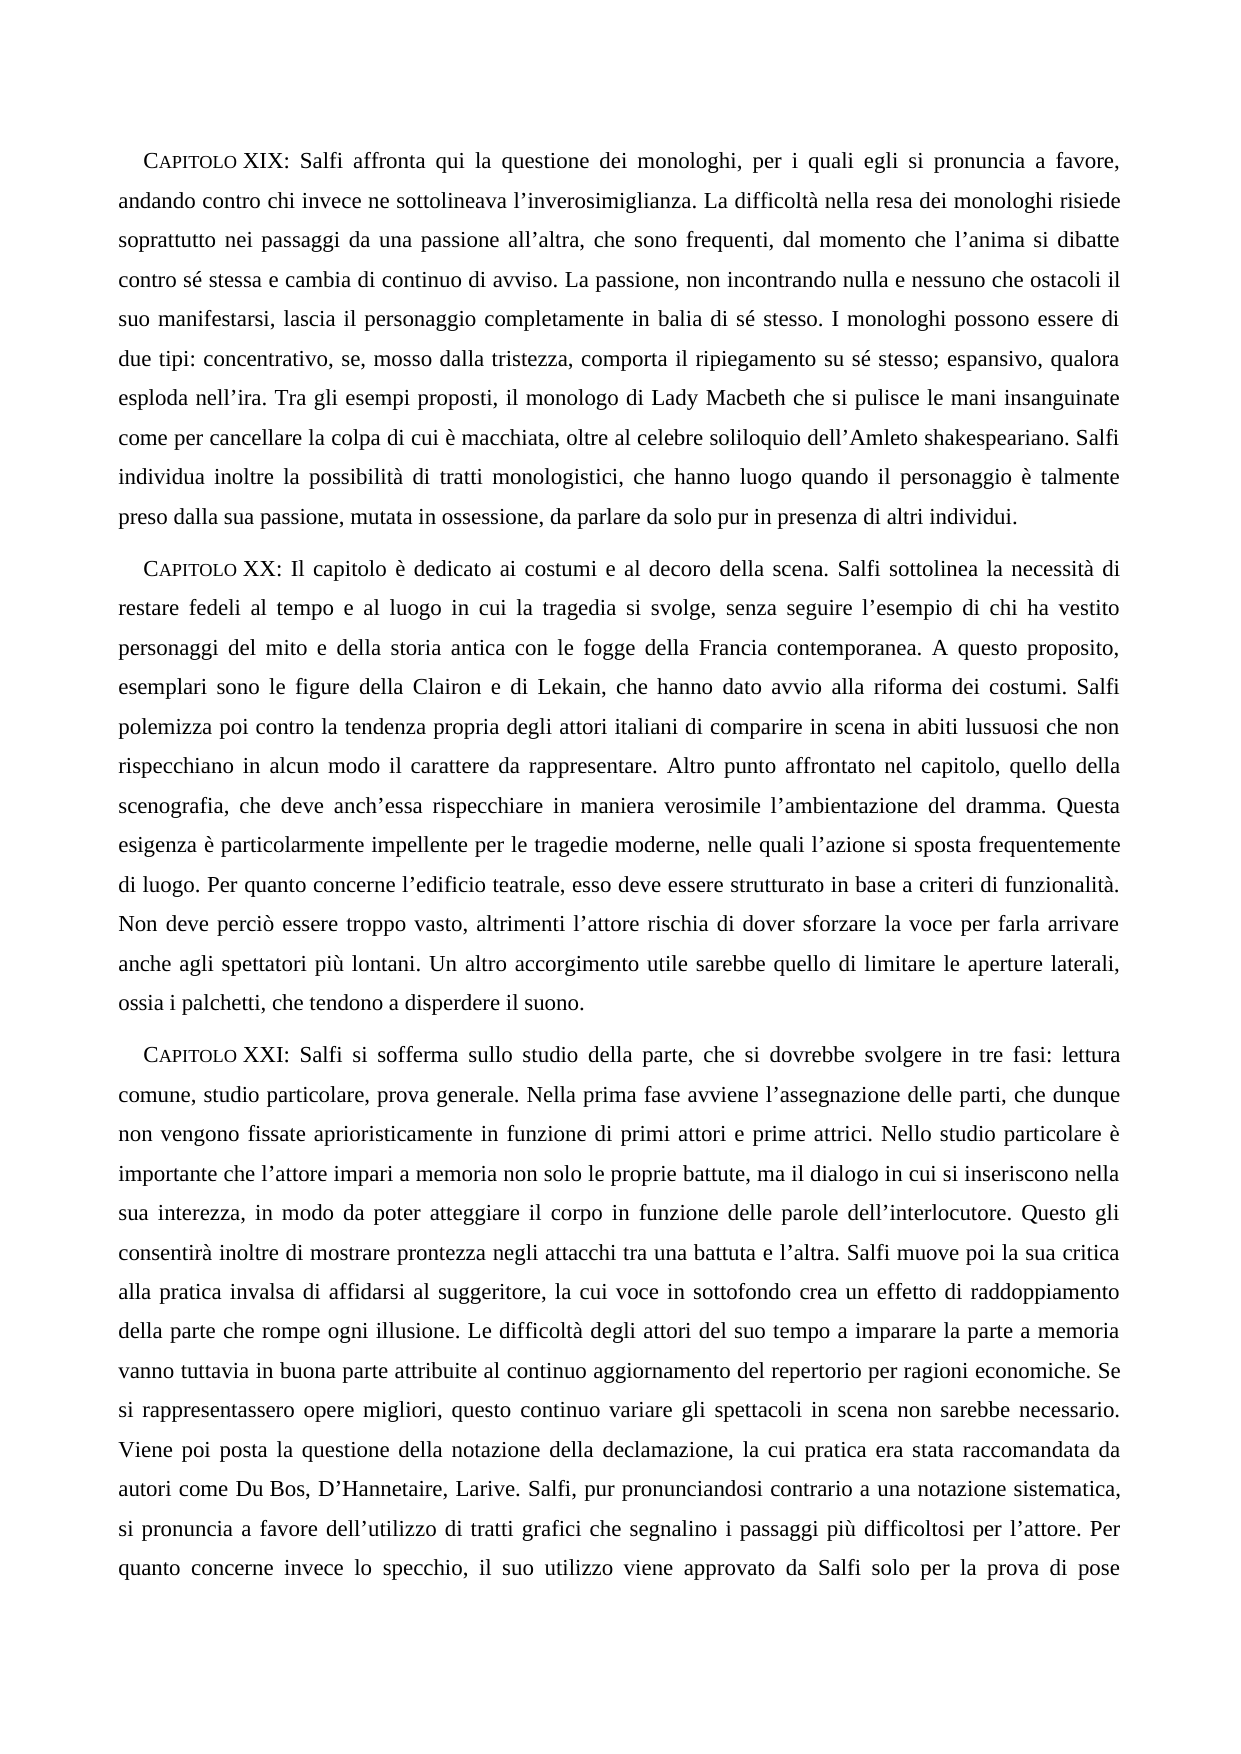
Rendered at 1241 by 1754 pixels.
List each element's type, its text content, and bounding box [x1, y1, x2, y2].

text Capitolo XIX: Salfi affronta qui la questione dei monologhi, per i quali egli si pronuncia a favore, andando contro chi invece ne sottolineava l’inverosimiglianza. La difficoltà nella resa dei monologhi risiede soprattutto nei passaggi da una passione all’altra, che sono frequenti, dal momento che l’anima si dibatte contro sé stessa e cambia di continuo di avviso. La passione, non incontrando nulla e nessuno che ostacoli il suo manifestarsi, lascia il personaggio completamente in balia di sé stesso. I monologhi possono essere di due tipi: concentrativo, se, mosso dalla tristezza, comporta il ripiegamento su sé stesso; espansivo, qualora esploda nell’ira. Tra gli esempi proposti, il monologo di Lady Macbeth che si pulisce le mani insanguinate come per cancellare la colpa di cui è macchiata, oltre al celebre soliloquio dell’Amleto shakespeariano. Salfi individua inoltre la possibilità di tratti monologistici, che hanno luogo quando il personaggio è talmente preso dalla sua passione, mutata in ossessione, da parlare da solo pur in presenza di altri individui. [118, 148, 1122, 529]
text Capitolo XXI: Salfi si sofferma sullo studio della parte, che si dovrebbe svolgere in tre fasi: lettura comune, studio particolare, prova generale. Nella prima fase avviene l’assegnazione delle parti, che dunque non vengono fissate aprioristicamente in funzione di primi attori e prime attrici. Nello studio particolare è importante che l’attore impari a memoria non solo le proprie battute, ma il dialogo in cui si inseriscono nella sua interezza, in modo da poter atteggiare il corpo in funzione delle parole dell’interlocutore. Questo gli consentirà inoltre di mostrare prontezza negli attacchi tra una battuta e l’altra. Salfi muove poi la sua critica alla pratica invalsa di affidarsi al suggeritore, la cui voce in sottofondo crea un effetto di raddoppiamento della parte che rompe ogni illusione. Le difficoltà degli attori del suo tempo a imparare la parte a memoria vanno tuttavia in buona parte attribuite al continuo aggiornamento del repertorio per ragioni economiche. Se si rappresentassero opere migliori, questo continuo variare gli spettacoli in scena non sarebbe necessario. Viene poi posta la questione della notazione della declamazione, la cui pratica era stata raccomandata da autori come Du Bos, D’Hannetaire, Larive. Salfi, pur pronunciandosi contrario a una notazione sistematica, si pronuncia a favore dell’utilizzo di tratti grafici che segnalino i passaggi più difficoltosi per l’attore. Per quanto concerne invece lo specchio, il suo utilizzo viene approvato da Salfi solo per la prova di pose [118, 1041, 1122, 1581]
text Capitolo XX: Il capitolo è dedicato ai costumi e al decoro della scena. Salfi sottolinea la necessità di restare fedeli al tempo e al luogo in cui la tragedia si svolge, senza seguire l’esempio di chi ha vestito personaggi del mito e della storia antica con le fogge della Francia contemporanea. A questo proposito, esemplari sono le figure della Clairon e di Lekain, che hanno dato avvio alla riforma dei costumi. Salfi polemizza poi contro la tendenza propria degli attori italiani di comparire in scena in abiti lussuosi che non rispecchiano in alcun modo il carattere da rappresentare. Altro punto affrontato nel capitolo, quello della scenografia, che deve anch’essa rispecchiare in maniera verosimile l’ambientazione del dramma. Questa esigenza è particolarmente impellente per le tragedie moderne, nelle quali l’azione si sposta frequentemente di luogo. Per quanto concerne l’edificio teatrale, esso deve essere strutturato in base a criteri di funzionalità. Non deve perciò essere troppo vasto, altrimenti l’attore rischia di dover sforzare la voce per farla arrivare anche agli spettatori più lontani. Un altro accorgimento utile sarebbe quello di limitare le aperture laterali, ossia i palchetti, che tendono a disperdere il suono. [118, 555, 1122, 1016]
